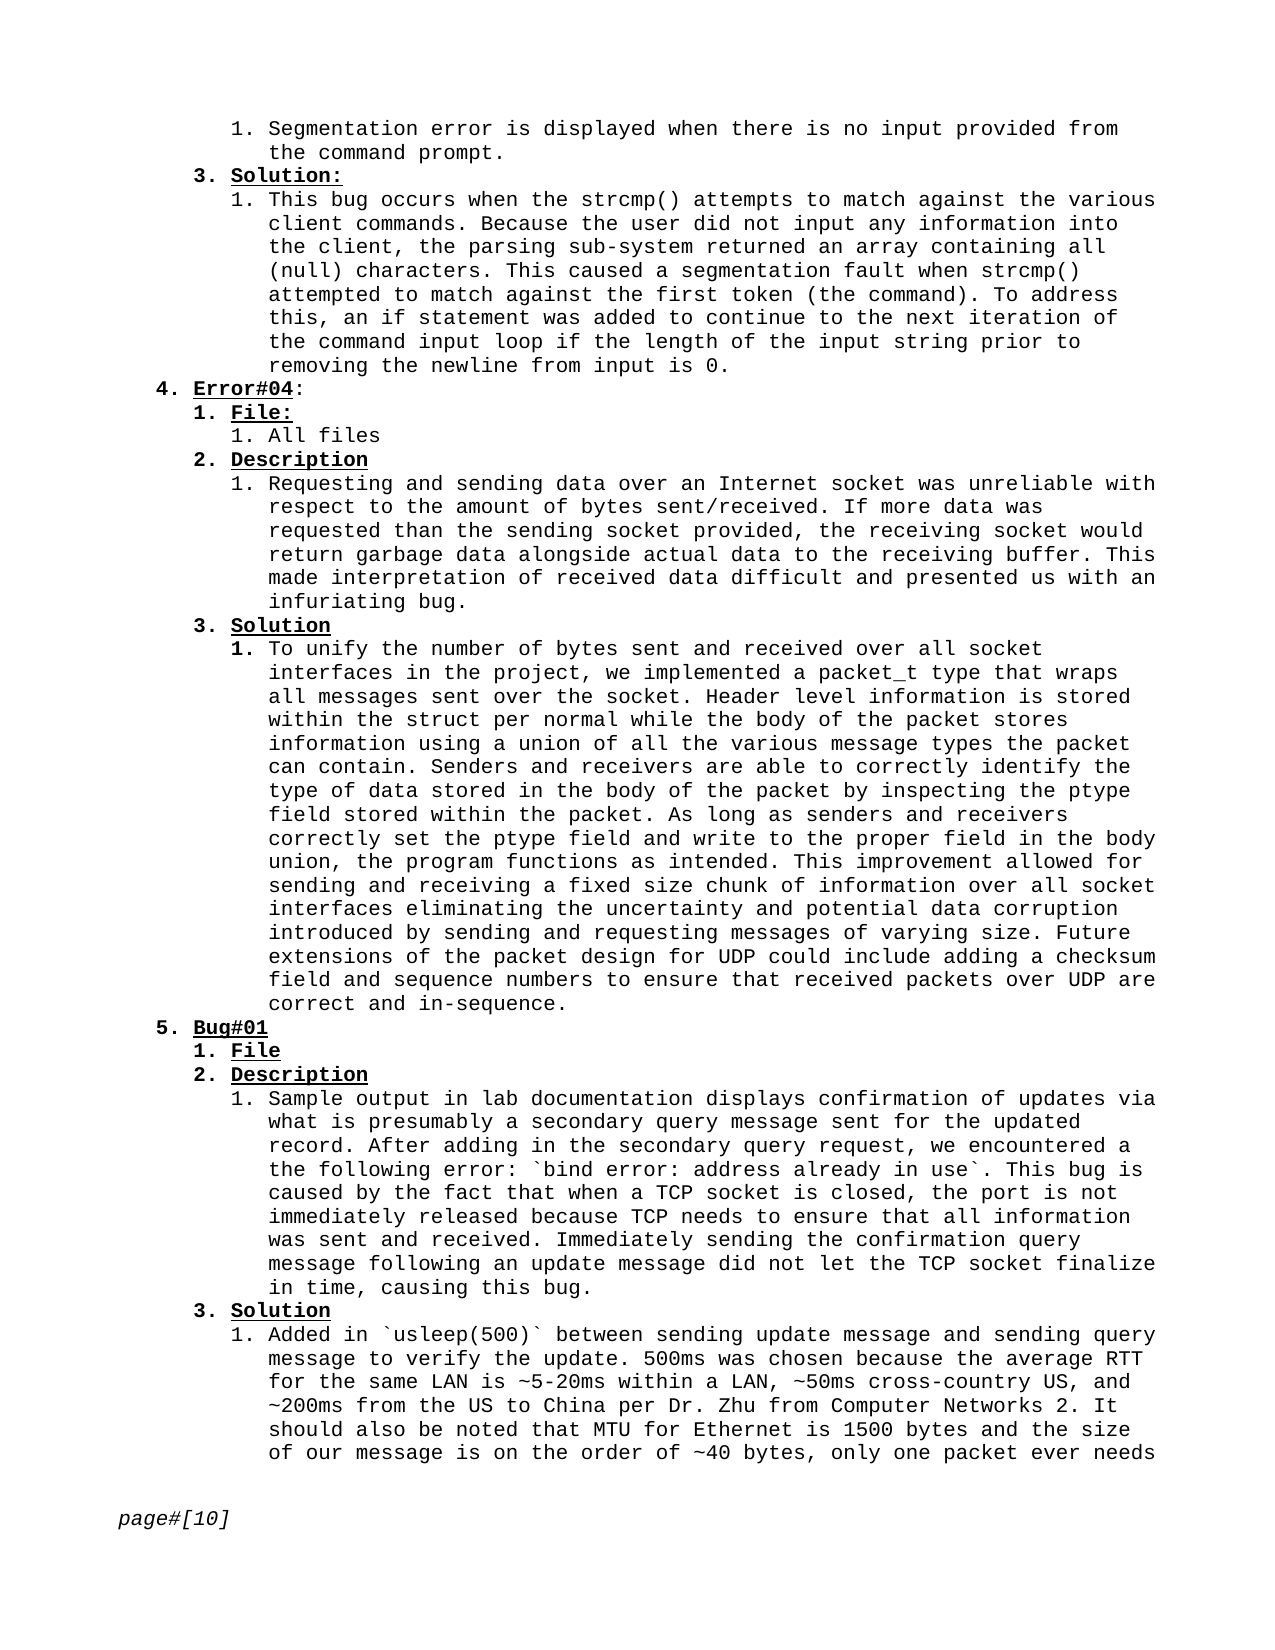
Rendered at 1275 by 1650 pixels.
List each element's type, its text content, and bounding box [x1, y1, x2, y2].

list Sample output in lab documentation displays confirmation of updates via what is presumably a secondary query message sent for the updated record. After adding in the secondary query request, we encountered a the following error: `bind error: address already in use`. This bug is caused by the fact that when a TCP socket is closed, the port is not immediately released because TCP needs to ensure that all information was sent and received. Immediately sending the confirmation query message following an update message did not let the TCP socket finalize in time, causing this bug. [231, 1088, 1157, 1300]
list File [193, 1040, 1157, 1064]
list Description [193, 1064, 1157, 1088]
list All files [231, 426, 1157, 449]
list Solution [193, 1300, 1157, 1324]
list Segmentation error is displayed when there is no input provided from the command prompt. [231, 118, 1157, 165]
list This bug occurs when the strcmp() attempts to match against the various client commands. Because the user did not input any information into the client, the parsing sub‑system returned an array containing all (null) characters. This caused a segmentation fault when strcmp() attempted to match against the first token (the command). To address this, an if statement was added to continue to the next iteration of the command input loop if the length of the input string prior to removing the newline from input is 0. [231, 189, 1157, 378]
list Bug#01 [156, 1017, 1157, 1040]
list Error#04: [156, 378, 1157, 402]
list File: [193, 402, 1157, 426]
list Description [193, 449, 1157, 473]
list Solution [193, 615, 1157, 638]
list Requesting and sending data over an Internet socket was unreliable with respect to the amount of bytes sent/received. If more data was requested than the sending socket provided, the receiving socket would return garbage data alongside actual data to the receiving buffer. This made interpretation of received data difficult and presented us with an infuriating bug. [231, 473, 1157, 615]
list Solution: [193, 165, 1157, 189]
list To unify the number of bytes sent and received over all socket interfaces in the project, we implemented a packet_t type that wraps all messages sent over the socket. Header level information is stored within the struct per normal while the body of the packet stores information using a union of all the various message types the packet can contain. Senders and receivers are able to correctly identify the type of data stored in the body of the packet by inspecting the ptype field stored within the packet. As long as senders and receivers correctly set the ptype field and write to the proper field in the body union, the program functions as intended. This improvement allowed for sending and receiving a fixed size chunk of information over all socket interfaces eliminating the uncertainty and potential data corruption introduced by sending and requesting messages of varying size. Future extensions of the packet design for UDP could include adding a checksum field and sequence numbers to ensure that received packets over UDP are correct and in-sequence. [231, 638, 1157, 1017]
list Added in `usleep(500)` between sending update message and sending query message to verify the update. 500ms was chosen because the average RTT for the same LAN is ~5-20ms within a LAN, ~50ms cross‑country US, and ~200ms from the US to China per Dr. Zhu from Computer Networks 2. It should also be noted that MTU for Ethernet is 1500 bytes and the size of our message is on the order of ~40 bytes, only one packet ever needs [231, 1324, 1157, 1466]
